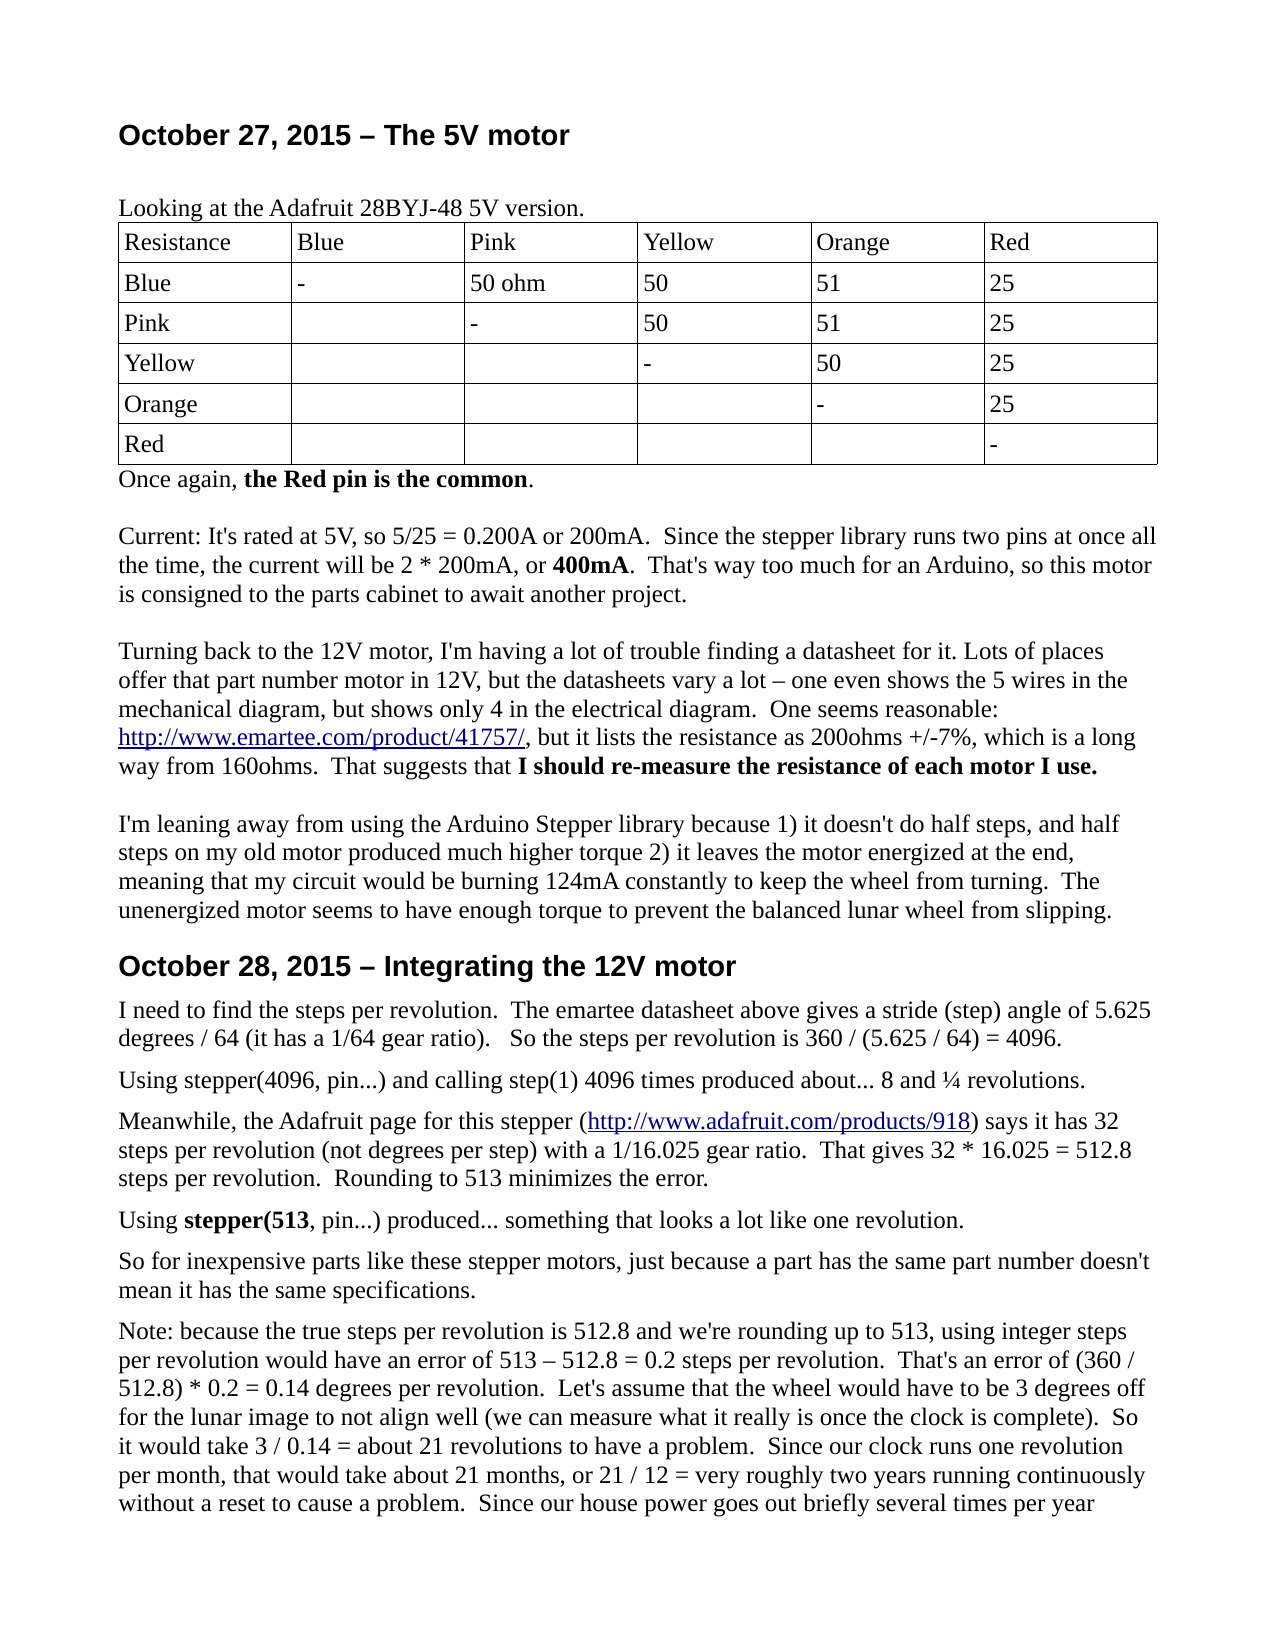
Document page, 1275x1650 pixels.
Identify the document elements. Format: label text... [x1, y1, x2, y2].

table_cell [465, 384, 637, 423]
table_cell - [292, 263, 464, 302]
table_cell - [465, 303, 637, 343]
table_cell 51 [812, 263, 984, 302]
subtitle October 27, 2015 – The 5V motor [118, 118, 1157, 152]
table_header Yellow [638, 223, 811, 262]
text Turning back to the 12V motor, I'm having a lot of trouble finding a datasheet for it. Lots of places offer that part number motor in 12V, but the datasheets vary a lot – one even shows the 5 wires in the mechanical diagram, but shows only 4 in the electrical diagram. One seems reasonable: http://www.emartee.com/product/41757/, but it lists the resistance as 200ohms +/-7%, which is a long way from 160ohms. That suggests that I should re-measure the resistance of each motor I use. [118, 636, 1157, 780]
table_header Orange [812, 223, 984, 262]
table_cell [292, 344, 464, 383]
table_cell 50 ohm [465, 263, 637, 302]
table_cell Pink [119, 303, 291, 343]
subtitle October 28, 2015 – Integrating the 12V motor [118, 949, 1157, 982]
table_cell [638, 384, 811, 423]
table_cell 25 [985, 303, 1157, 343]
table_header Red [985, 223, 1157, 262]
table_cell 50 [638, 303, 811, 343]
text I need to find the steps per revolution. The emartee datasheet above gives a stride (step) angle of 5.625 degrees / 64 (it has a 1/64 gear ratio). So the steps per revolution is 360 / (5.625 / 64) = 4096. [118, 995, 1157, 1052]
table_cell 50 [812, 344, 984, 383]
table_cell [812, 424, 984, 463]
table_cell [638, 424, 811, 463]
table_header Blue [292, 223, 464, 262]
text Using stepper(513, pin...) produced... something that looks a lot like one revolution. [118, 1205, 1157, 1233]
table_cell Orange [119, 384, 291, 423]
table_cell 25 [985, 263, 1157, 302]
table_cell - [812, 384, 984, 423]
text Using stepper(4096, pin...) and calling step(1) 4096 times produced about... 8 and ¼ revolutions. [118, 1065, 1157, 1093]
table_cell - [985, 424, 1157, 463]
text Current: It's rated at 5V, so 5/25 = 0.200A or 200mA. Since the stepper library runs two pins at once all the time, the current will be 2 * 200mA, or 400mA. That's way too much for an Arduino, so this motor is consigned to the parts cabinet to await another project. [118, 521, 1157, 607]
table_cell [292, 424, 464, 463]
table_cell 51 [812, 303, 984, 343]
table_cell 50 [638, 263, 811, 302]
text Meanwhile, the Adafruit page for this stepper (http://www.adafruit.com/products/918) says it has 32 steps per revolution (not degrees per step) with a 1/16.025 gear ratio. That gives 32 * 16.025 = 512.8 steps per revolution. Rounding to 513 minimizes the error. [118, 1106, 1157, 1192]
table_cell [465, 424, 637, 463]
table_cell 25 [985, 384, 1157, 423]
table_cell 25 [985, 344, 1157, 383]
table_cell [292, 303, 464, 343]
text Looking at the Adafruit 28BYJ-48 5V version. [118, 193, 1157, 222]
table_cell [465, 344, 637, 383]
table_cell Red [119, 424, 291, 463]
table_header Resistance [119, 223, 291, 262]
table_cell Yellow [119, 344, 291, 383]
text Once again, the Red pin is the common. [118, 465, 1157, 492]
table_cell Blue [119, 263, 291, 302]
table_header Pink [465, 223, 637, 262]
text So for inexpensive parts like these stepper motors, just because a part has the same part number doesn't mean it has the same specifications. [118, 1246, 1157, 1303]
text I'm leaning away from using the Arduino Stepper library because 1) it doesn't do half steps, and half steps on my old motor produced much higher torque 2) it leaves the motor energized at the end, meaning that my circuit would be burning 124mA constantly to keep the wheel from turning. The unenergized motor seems to have enough torque to prevent the balanced lunar wheel from slipping. [118, 809, 1157, 924]
text Note: because the true steps per revolution is 512.8 and we're rounding up to 513, using integer steps per revolution would have an error of 513 – 512.8 = 0.2 steps per revolution. That's an error of (360 / 512.8) * 0.2 = 0.14 degrees per revolution. Let's assume that the wheel would have to be 3 degrees off for the lunar image to not align well (we can measure what it really is once the clock is complete). So it would take 3 / 0.14 = about 21 revolutions to have a problem. Since our clock runs one revolution per month, that would take about 21 months, or 21 / 12 = very roughly two years running continuously without a reset to cause a problem. Since our house power goes out briefly several times per year [118, 1316, 1157, 1517]
table_cell [292, 384, 464, 423]
table_cell - [638, 344, 811, 383]
